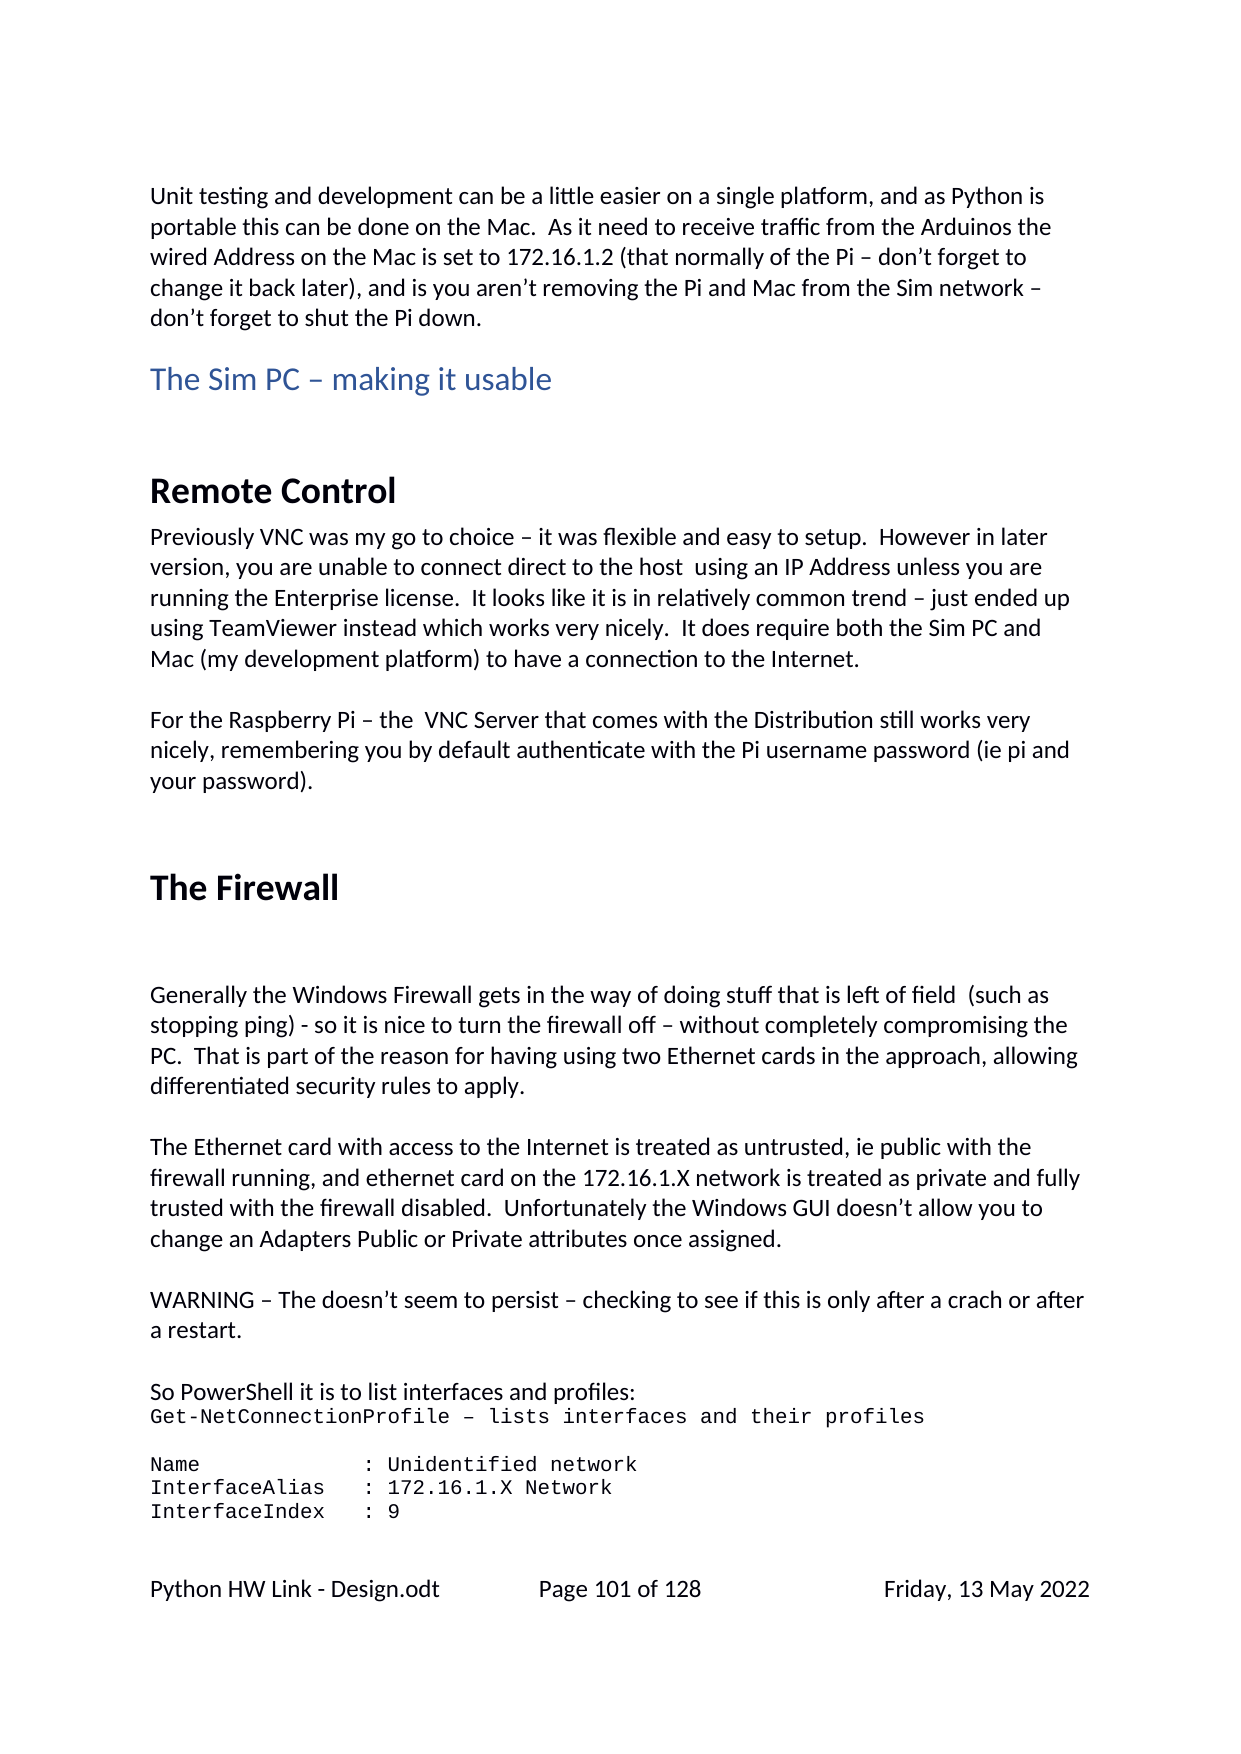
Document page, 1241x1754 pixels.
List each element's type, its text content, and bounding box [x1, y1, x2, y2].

subtitle Remote Control [150, 467, 1090, 513]
subtitle The Firewall [150, 864, 1090, 909]
text The Ethernet card with access to the Internet is treated as untrusted, ie public with the firewall running, and ethernet card on the 172.16.1.X network is treated as private and fully trusted with the firewall disabled. Unfortunately the Windows GUI doesn’t allow you to change an Adapters Public or Private attributes once assigned. [150, 1132, 1090, 1254]
text For the Raspberry Pi – the VNC Server that comes with the Distribution still works very nicely, remembering you by default authenticate with the Pi username password (ie pi and your password). [150, 704, 1090, 796]
text Previously VNC was my go to choice – it was flexible and easy to setup. However in later version, you are unable to connect direct to the host using an IP Address unless you are running the Enterprise license. It looks like it is in relatively common trend – just ended up using TeamViewer instead which works very nicely. It does require both the Sim PC and Mac (my development platform) to have a connection to the Internet. [150, 521, 1090, 674]
text Unit testing and development can be a little easier on a single platform, and as Python is portable this can be done on the Mac. As it need to receive traffic from the Arduinos the wired Address on the Mac is set to 172.16.1.2 (that normally of the Pi – don’t forget to change it back later), and is you aren’t removing the Pi and Mac from the Sim network – don’t forget to shut the Pi down. [150, 181, 1090, 333]
text InterfaceAlias : 172.16.1.X Network [150, 1477, 1090, 1501]
text Name : Unidentified network [150, 1453, 1090, 1477]
text Get-NetConnectionProfile – lists interfaces and their profiles [150, 1406, 1090, 1430]
text Generally the Windows Firewall gets in the way of doing stuff that is left of field (such as stopping ping) - so it is nice to turn the firewall off – without completely compromising the PC. That is part of the reason for having using two Ethernet cards in the approach, allowing differentiated security rules to apply. [150, 979, 1090, 1101]
text WARNING – The doesn’t seem to persist – checking to see if this is only after a crach or after a restart. [150, 1284, 1090, 1345]
text InterfaceIndex : 9 [150, 1501, 1090, 1524]
text So PowerShell it is to list interfaces and profiles: [150, 1376, 1090, 1406]
subtitle The Sim PC – making it usable [150, 358, 1090, 399]
